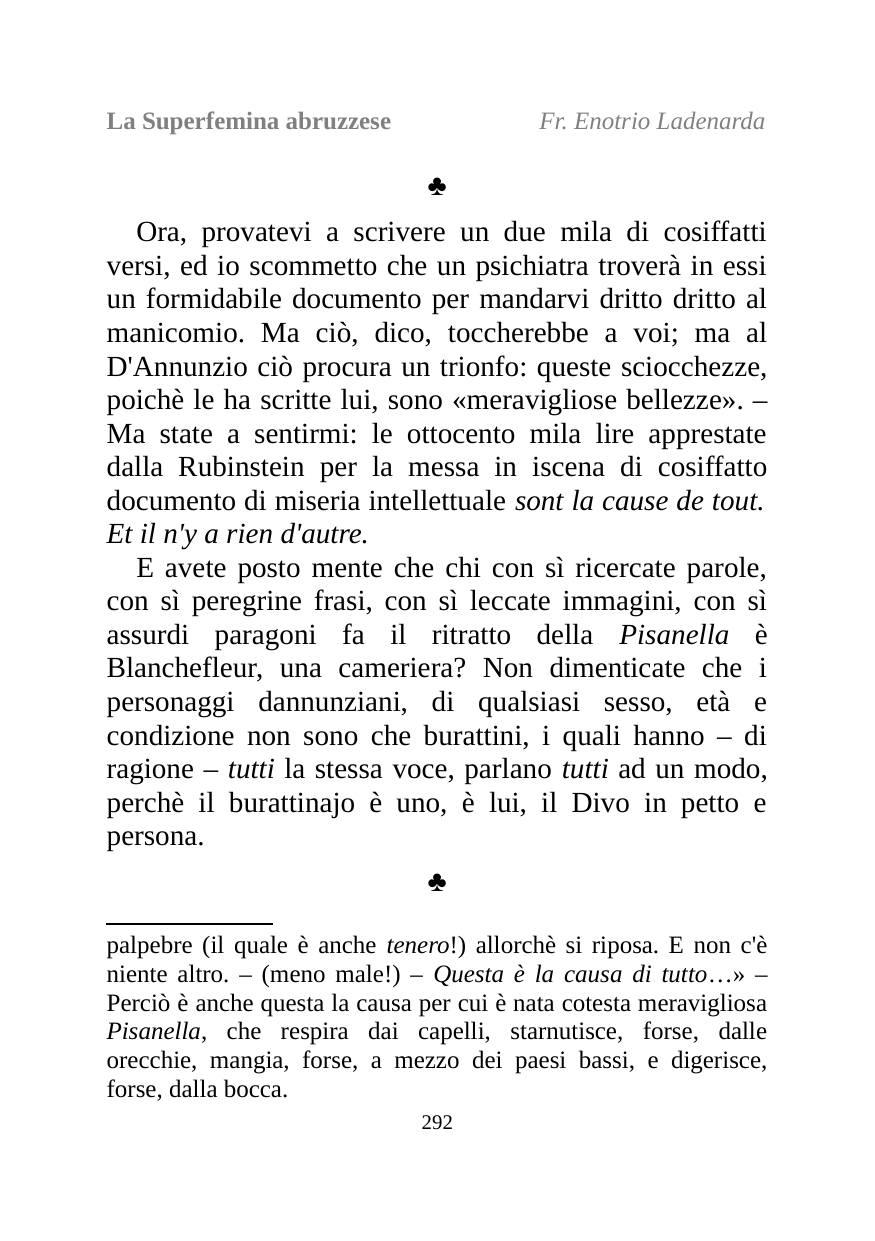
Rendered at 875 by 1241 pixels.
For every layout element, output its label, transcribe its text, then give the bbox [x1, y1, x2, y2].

text palpebre (il quale è anche tenero!) allorchè si riposa. E non c'è niente altro. – (meno male!) – Questa è la causa di tutto…» – Perciò è anche questa la causa per cui è nata cotesta meravigliosa Pisanella, che respira dai capelli, starnutisce, forse, dalle orecchie, mangia, forse, a mezzo dei paesi bassi, e digerisce, forse, dalla bocca. [106, 930, 768, 1103]
text ♣ [106, 168, 768, 202]
text Ora, provatevi a scrivere un due mila di cosiffatti versi, ed io scommetto che un psichiatra troverà in essi un formidabile documento per mandarvi dritto dritto al manicomio. Ma ciò, dico, toccherebbe a voi; ma al D'Annunzio ciò procura un trionfo: queste sciocchezze, poichè le ha scritte lui, sono «meravigliose bellezze». – Ma state a sentirmi: le ottocento mila lire apprestate dalla Rubinstein per la messa in iscena di cosiffatto documento di miseria intellettuale sont la cause de tout. Et il n'y a rien d'autre. [106, 214, 768, 550]
text ♣ [106, 864, 768, 898]
text E avete posto mente che chi con sì ricercate parole, con sì peregrine frasi, con sì leccate immagini, con sì assurdi paragoni fa il ritratto della Pisanella è Blanchefleur, una cameriera? Non dimenticate che i personaggi dannunziani, di qualsiasi sesso, età e condizione non sono che burattini, i quali hanno – di ragione – tutti la stessa voce, parlano tutti ad un modo, perchè il burattinajo è uno, è lui, il Divo in petto e persona. [106, 550, 768, 852]
